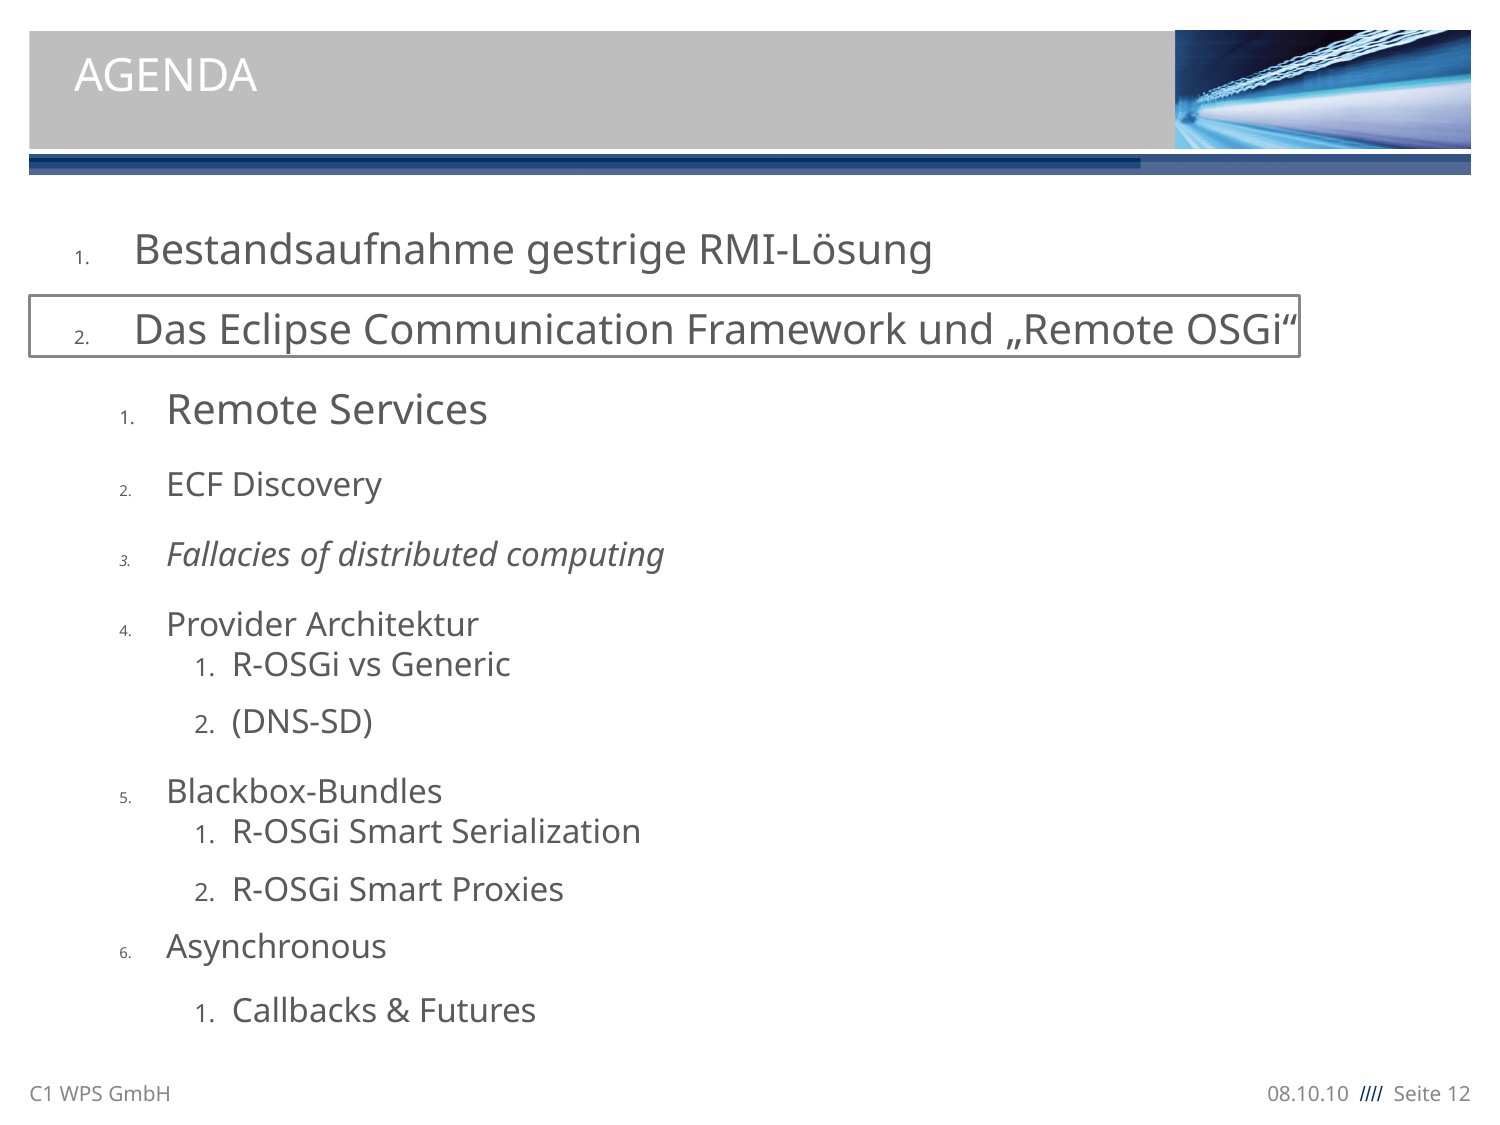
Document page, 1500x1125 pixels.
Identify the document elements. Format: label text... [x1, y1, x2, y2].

list Bestandsaufnahme gestrige RMI-Lösung Das Eclipse Communication Framework und „Remote OSGi“ Remote Services ECF Discovery Fallacies of distributed computing Provider Architektur R-OSGi vs Generic (DNS-SD) Blackbox-Bundles R-OSGi Smart Serialization R-OSGi Smart Proxies Asynchronous Callbacks & Futures [29, 208, 1471, 1059]
picture [29, 154, 1471, 175]
picture [1175, 30, 1471, 149]
list Bestandsaufnahme gestrige RMI-Lösung Das Eclipse Communication Framework und „Remote OSGi“ Remote Services ECF Discovery Fallacies of distributed computing Provider Architektur R-OSGi vs Generic (DNS-SD) Blackbox-Bundles R-OSGi Smart Serialization R-OSGi Smart Proxies Asynchronous Callbacks & Futures [31, 297, 1298, 355]
title AGENDA [29, 31, 1176, 149]
